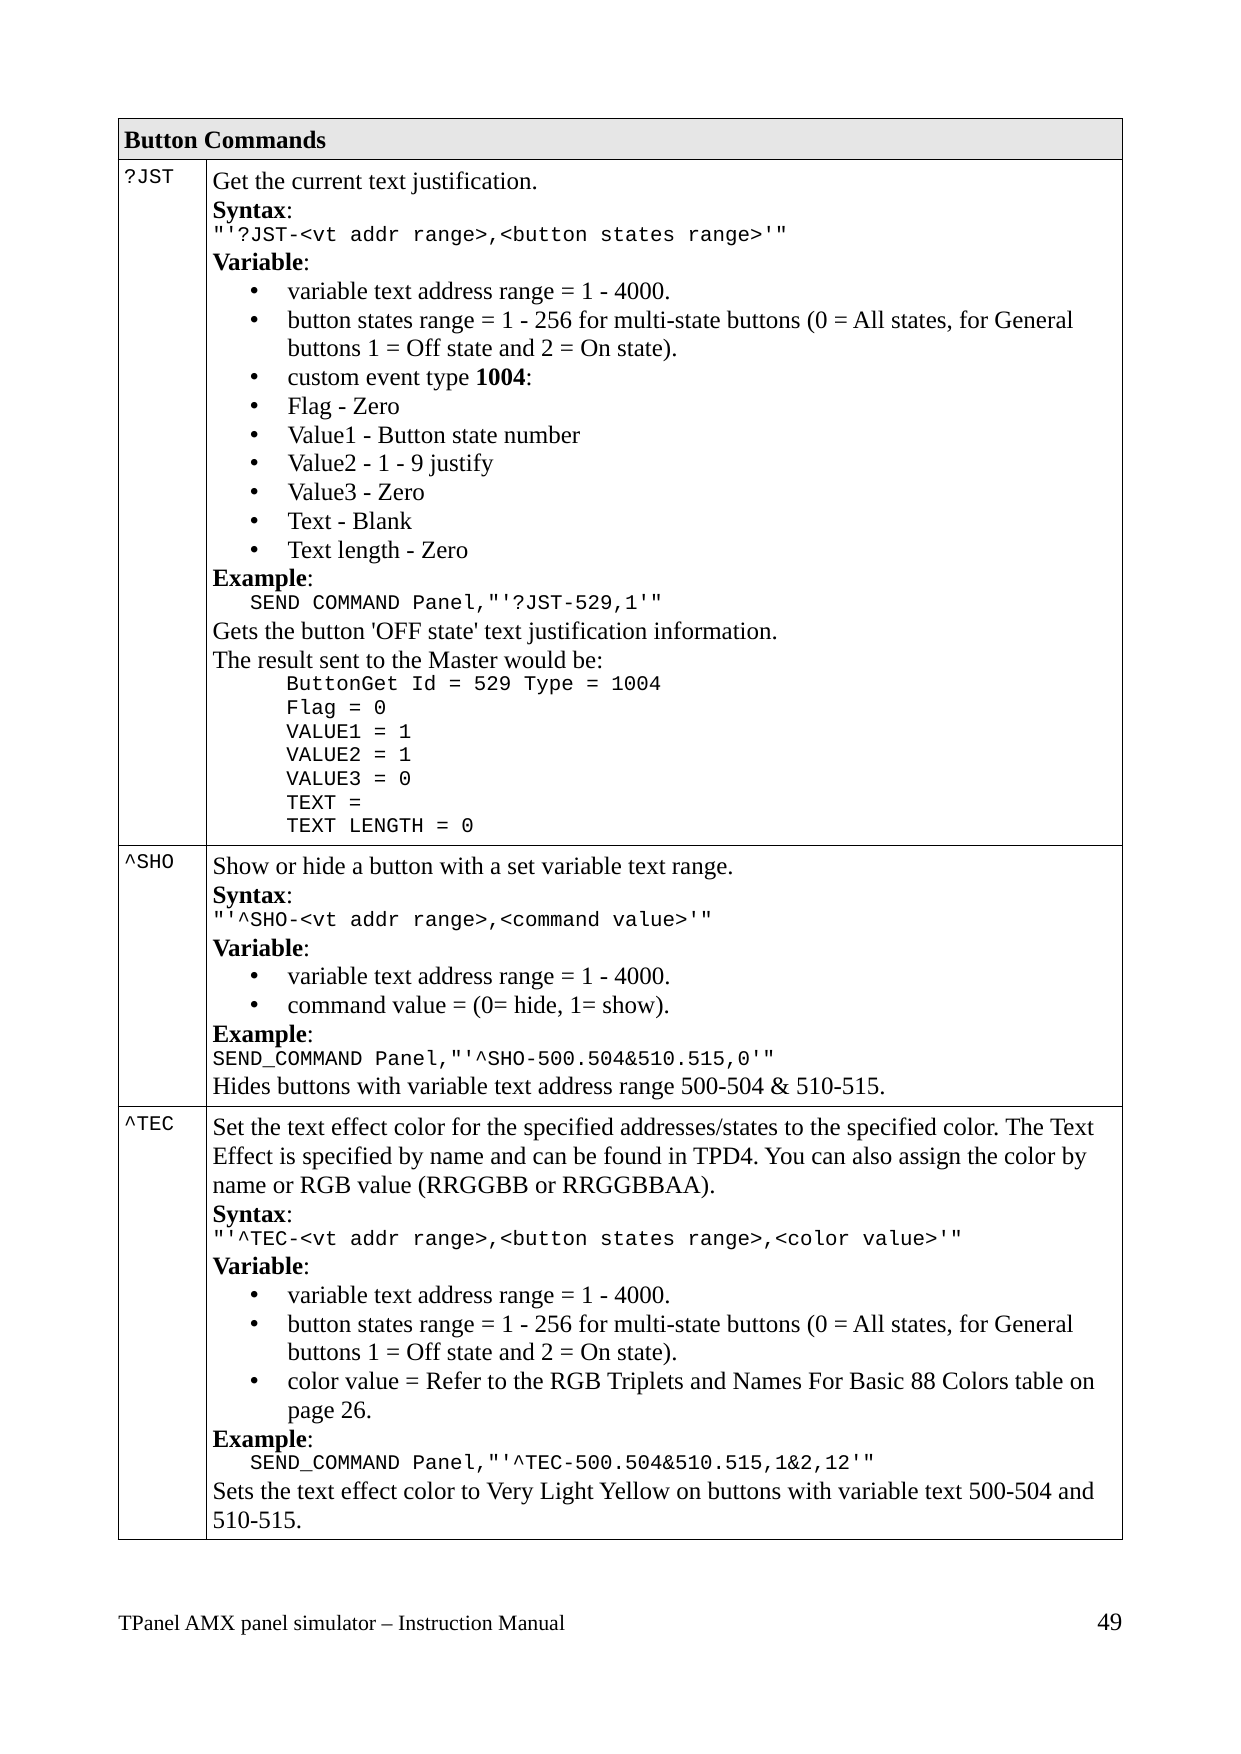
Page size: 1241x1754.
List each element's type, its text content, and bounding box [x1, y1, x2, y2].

table_cell ^SHO [119, 846, 206, 1106]
table_header Button Commands [119, 119, 1122, 159]
table_cell Set the text effect color for the specified addresses/states to the specified color. The Text Effect is specified by name and can be found in TPD4. You can also assign the color by name or RGB value (RRGGBB or RRGGBBAA). Syntax: "'^TEC-<vt addr range>,<button states range>,<color value>'" Variable: variable text address range = 1 - 4000. button states range = 1 - 256 for multi-state buttons (0 = All states, for General buttons 1 = Off state and 2 = On state). color value = Refer to the RGB Triplets and Names For Basic 88 Colors table on page 26. Example: SEND_COMMAND Panel,"'^TEC-500.504&510.515,1&2,12'" Sets the text effect color to Very Light Yellow on buttons with variable text 500-504 and 510-515. [207, 1107, 1122, 1539]
table_cell ?JST [119, 160, 206, 845]
table_cell Get the current text justification. Syntax: "'?JST-<vt addr range>,<button states range>'" Variable: variable text address range = 1 - 4000. button states range = 1 - 256 for multi-state buttons (0 = All states, for General buttons 1 = Off state and 2 = On state). custom event type 1004: Flag - Zero Value1 - Button state number Value2 - 1 - 9 justify Value3 - Zero Text - Blank Text length - Zero Example: SEND COMMAND Panel,"'?JST-529,1'" Gets the button 'OFF state' text justification information. The result sent to the Master would be: ButtonGet Id = 529 Type = 1004 Flag = 0 VALUE1 = 1 VALUE2 = 1 VALUE3 = 0 TEXT = TEXT LENGTH = 0 [207, 160, 1122, 845]
table_cell Show or hide a button with a set variable text range. Syntax: "'^SHO-<vt addr range>,<command value>'" Variable: variable text address range = 1 - 4000. command value = (0= hide, 1= show). Example: SEND_COMMAND Panel,"'^SHO-500.504&510.515,0'" Hides buttons with variable text address range 500-504 & 510-515. [207, 846, 1122, 1106]
table_cell ^TEC [119, 1107, 206, 1539]
